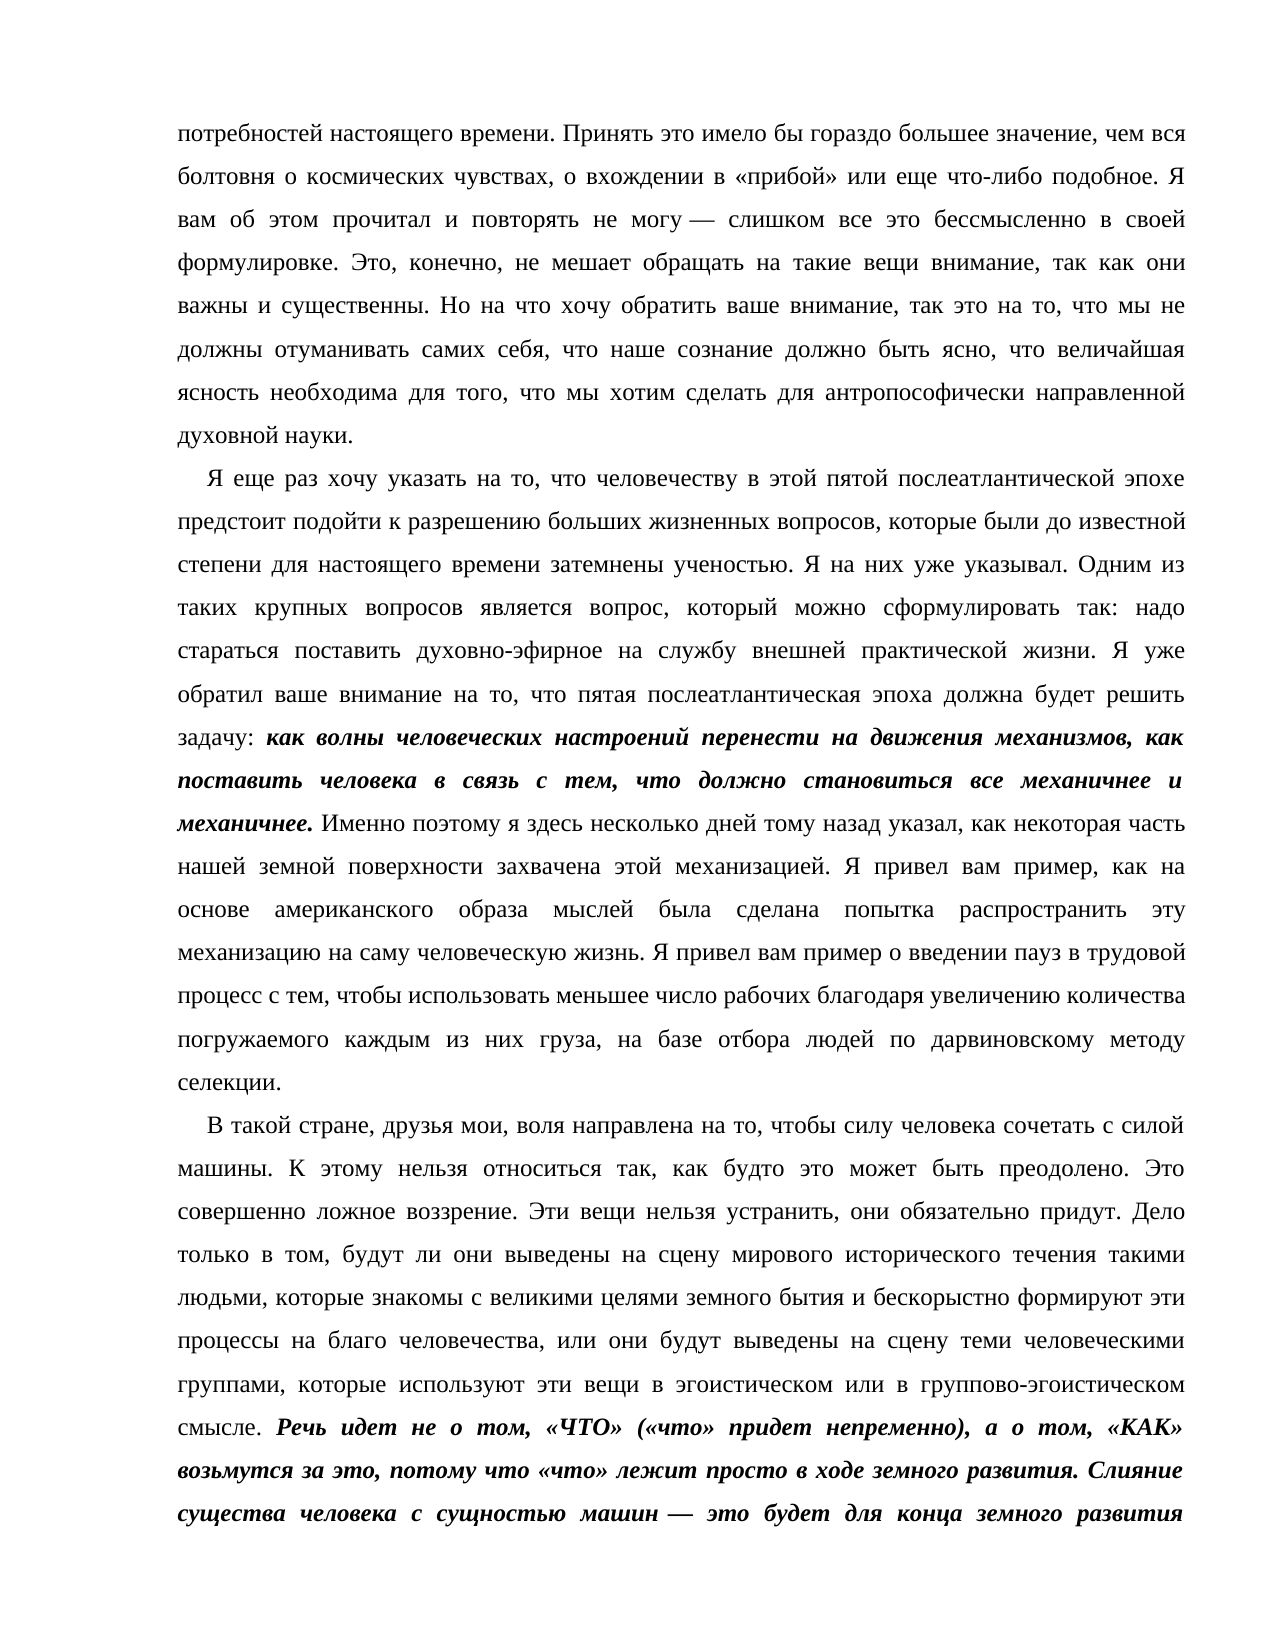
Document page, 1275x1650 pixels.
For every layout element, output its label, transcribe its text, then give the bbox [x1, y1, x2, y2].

text В такой стране, друзья мои, воля направлена на то, чтобы силу человека сочетать с силой машины. К этому нельзя относиться так, как будто это может быть преодолено. Это совершенно ложное воззрение. Эти вещи нельзя устранить, они обязательно придут. Дело только в том, будут ли они выведены на сцену мирового исторического течения такими людьми, которые знакомы с великими целями земного бытия и бескорыстно формируют эти процессы на благо человечества, или они будут выведены на сцену теми человеческими группами, которые используют эти вещи в эгоистическом или в группово-эгоистическом смысле. Речь идет не о том, «ЧТО» («что» придет непременно), а о том, «КАК» возьмутся за это, потому что «что» лежит просто в ходе земного развития. Слияние существа человека с сущностью машин — это будет для конца земного развития [177, 1110, 1186, 1527]
text потребностей настоящего времени. Принять это имело бы гораздо большее значение, чем вся болтовня о космических чувствах, о вхождении в «прибой» или еще что-либо подобное. Я вам об этом прочитал и повторять не могу — слишком все это бессмысленно в своей формулировке. Это, конечно, не мешает обращать на такие вещи внимание, так как они важны и существенны. Но на что хочу обратить ваше внимание, так это на то, что мы не должны отуманивать самих себя, что наше сознание должно быть ясно, что величайшая ясность необходима для того, что мы хотим сделать для антропософически направленной духовной науки. [177, 118, 1186, 449]
text Я еще раз хочу указать на то, что человечеству в этой пятой послеатлантической эпохе предстоит подойти к разрешению больших жизненных вопросов, которые были до известной степени для настоящего времени затемнены ученостью. Я на них уже указывал. Одним из таких крупных вопросов является вопрос, который можно сформулировать так: надо стараться поставить духовно-эфирное на службу внешней практической жизни. Я уже обратил ваше внимание на то, что пятая послеатлантическая эпоха должна будет решить задачу: как волны человеческих настроений перенести на движения механизмов, как поставить человека в связь с тем, что должно становиться все механичнее и механичнее. Именно поэтому я здесь несколько дней тому назад указал, как некоторая часть нашей земной поверхности захвачена этой механизацией. Я привел вам пример, как на основе американского образа мыслей была сделана попытка распространить эту механизацию на саму человеческую жизнь. Я привел вам пример о введении пауз в трудовой процесс с тем, чтобы использовать меньшее число рабочих благодаря увеличению количества погружаемого каждым из них груза, на базе отбора людей по дарвиновскому методу селекции. [177, 463, 1186, 1096]
